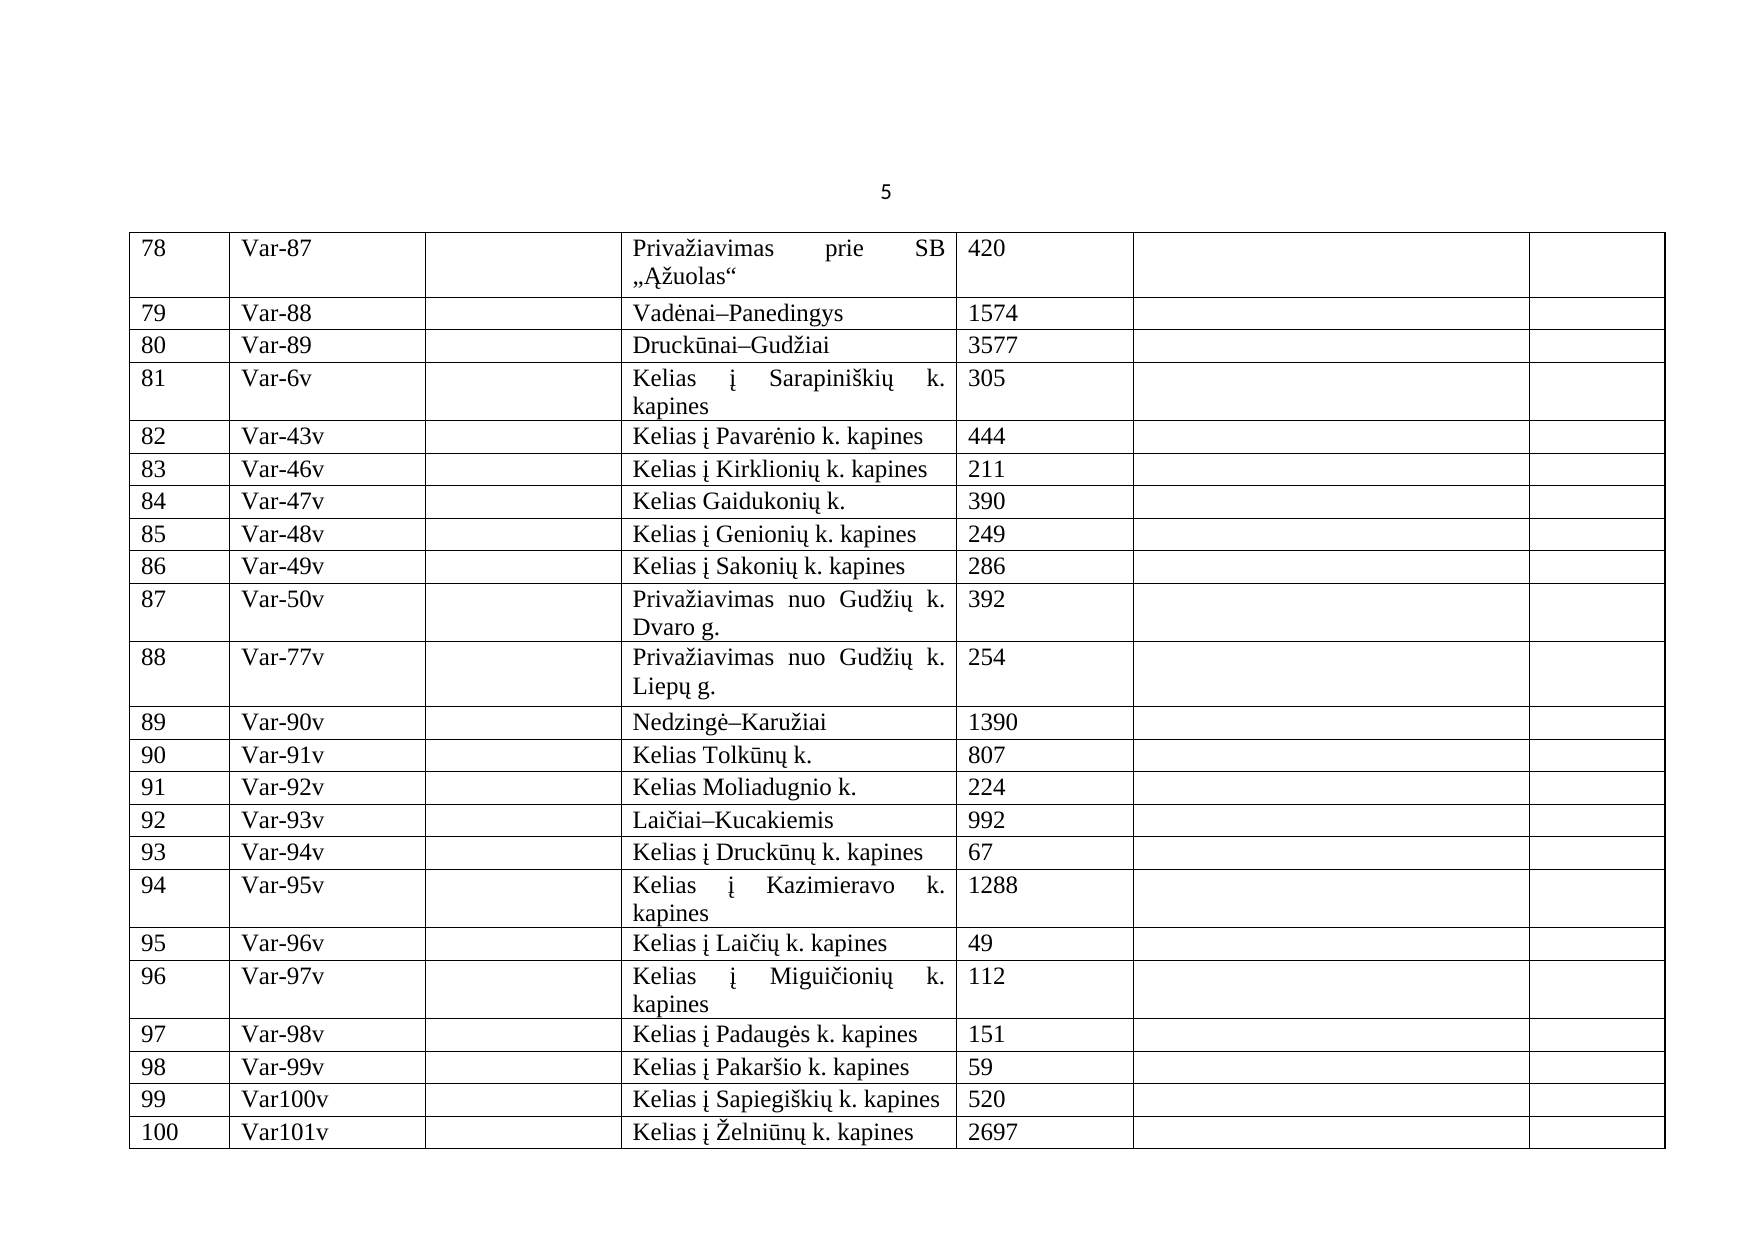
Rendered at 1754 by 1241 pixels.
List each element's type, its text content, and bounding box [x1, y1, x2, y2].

table_cell 59 [957, 1052, 1133, 1083]
table_cell [426, 363, 621, 420]
table_cell Var-49v [230, 551, 425, 583]
table_cell Kelias Gaidukonių k. [622, 486, 956, 518]
table_cell 97 [130, 1019, 229, 1051]
table_cell Kelias į Laičių k. kapines [622, 928, 956, 960]
table_cell [1134, 233, 1529, 297]
table_cell [1530, 870, 1664, 927]
table_cell Var-87 [230, 233, 425, 297]
table_cell [1530, 961, 1664, 1018]
table_cell 444 [957, 421, 1133, 453]
table_cell 95 [130, 928, 229, 960]
table_cell [1134, 421, 1529, 453]
table_cell 286 [957, 551, 1133, 583]
table_cell Var100v [230, 1084, 425, 1116]
table_cell [1530, 1117, 1664, 1148]
table_cell 84 [130, 486, 229, 518]
table_cell [1134, 551, 1529, 583]
table_cell 992 [957, 805, 1133, 836]
table_cell [1134, 519, 1529, 550]
table_cell 520 [957, 1084, 1133, 1116]
table_cell 96 [130, 961, 229, 1018]
table_cell Kelias į Sapiegiškių k. kapines [622, 1084, 956, 1116]
table_cell 112 [957, 961, 1133, 1018]
table_cell 86 [130, 551, 229, 583]
table_cell [426, 330, 621, 362]
table_cell [1134, 486, 1529, 518]
table_cell 67 [957, 837, 1133, 869]
table_cell Nedzingė–Karužiai [622, 707, 956, 739]
table_cell [1530, 928, 1664, 960]
table_cell 807 [957, 740, 1133, 771]
table_cell 420 [957, 233, 1133, 297]
table_cell [426, 740, 621, 771]
table_cell Var-77v [230, 642, 425, 706]
table_cell 91 [130, 772, 229, 804]
table_cell Kelias į Želniūnų k. kapines [622, 1117, 956, 1148]
table_cell 89 [130, 707, 229, 739]
table_cell Kelias į Kirklionių k. kapines [622, 454, 956, 485]
table_cell 224 [957, 772, 1133, 804]
table_cell 81 [130, 363, 229, 420]
table_cell [426, 961, 621, 1018]
table_cell [1530, 519, 1664, 550]
table_cell [426, 642, 621, 706]
table_cell [1530, 772, 1664, 804]
table_cell [1134, 330, 1529, 362]
table_cell [426, 1019, 621, 1051]
table_cell [426, 519, 621, 550]
table_cell [1530, 298, 1664, 329]
table_cell 2697 [957, 1117, 1133, 1148]
table_cell Kelias Tolkūnų k. [622, 740, 956, 771]
table_cell 390 [957, 486, 1133, 518]
table_cell Var101v [230, 1117, 425, 1148]
table_cell Privažiavimas nuo Gudžių k. Liepų g. [622, 642, 956, 706]
table_cell Var-93v [230, 805, 425, 836]
table_cell Var-43v [230, 421, 425, 453]
table_cell Var-89 [230, 330, 425, 362]
table_cell 99 [130, 1084, 229, 1116]
table_cell [1134, 805, 1529, 836]
table_cell [1530, 486, 1664, 518]
table_cell [1530, 805, 1664, 836]
table_cell Var-50v [230, 584, 425, 641]
table_cell Kelias į Kazimieravo k. kapines [622, 870, 956, 927]
table_cell 151 [957, 1019, 1133, 1051]
table_cell Var-95v [230, 870, 425, 927]
table_cell [1134, 870, 1529, 927]
table_cell [1134, 1084, 1529, 1116]
table_cell [426, 837, 621, 869]
table_cell 98 [130, 1052, 229, 1083]
table_cell [1134, 1052, 1529, 1083]
table_cell 249 [957, 519, 1133, 550]
table_cell 1574 [957, 298, 1133, 329]
table_cell [1530, 1052, 1664, 1083]
table_cell [1530, 642, 1664, 706]
table_cell Var-99v [230, 1052, 425, 1083]
table_cell [426, 1117, 621, 1148]
table_cell [1134, 740, 1529, 771]
table_cell Kelias į Pavarėnio k. kapines [622, 421, 956, 453]
table_cell Var-88 [230, 298, 425, 329]
table_cell Var-47v [230, 486, 425, 518]
table_cell [426, 805, 621, 836]
table_cell [1530, 363, 1664, 420]
table_cell Var-91v [230, 740, 425, 771]
table_cell 254 [957, 642, 1133, 706]
table_cell [1134, 772, 1529, 804]
table_cell Var-48v [230, 519, 425, 550]
table_cell [1134, 642, 1529, 706]
table_cell [1530, 707, 1664, 739]
table_cell [1134, 1019, 1529, 1051]
table_cell Kelias į Druckūnų k. kapines [622, 837, 956, 869]
table_cell Kelias į Sarapiniškių k. kapines [622, 363, 956, 420]
table_cell [426, 298, 621, 329]
table_cell 94 [130, 870, 229, 927]
table_cell 83 [130, 454, 229, 485]
table_cell 211 [957, 454, 1133, 485]
table_cell 1390 [957, 707, 1133, 739]
table_cell Var-97v [230, 961, 425, 1018]
table_cell [426, 454, 621, 485]
table_cell 92 [130, 805, 229, 836]
table_cell 79 [130, 298, 229, 329]
table_cell [1134, 363, 1529, 420]
table_cell [1530, 584, 1664, 641]
table_cell [1530, 454, 1664, 485]
table_cell [1134, 584, 1529, 641]
table_cell Privažiavimas prie SB „Ąžuolas“ [622, 233, 956, 297]
table_cell 82 [130, 421, 229, 453]
table_cell [1530, 1019, 1664, 1051]
table_cell 93 [130, 837, 229, 869]
table_cell [1530, 421, 1664, 453]
table_cell [1134, 707, 1529, 739]
table_cell 78 [130, 233, 229, 297]
table_cell [426, 928, 621, 960]
table_cell Var-46v [230, 454, 425, 485]
table_cell 90 [130, 740, 229, 771]
table_cell 392 [957, 584, 1133, 641]
table_cell Var-92v [230, 772, 425, 804]
table_cell [1134, 454, 1529, 485]
table_cell Druckūnai–Gudžiai [622, 330, 956, 362]
table_cell Var-94v [230, 837, 425, 869]
table_cell [1134, 837, 1529, 869]
table_cell 305 [957, 363, 1133, 420]
table_cell [1134, 1117, 1529, 1148]
table_cell [426, 233, 621, 297]
table_cell 49 [957, 928, 1133, 960]
table_cell [1134, 961, 1529, 1018]
table_cell Var-6v [230, 363, 425, 420]
table_cell 1288 [957, 870, 1133, 927]
table_cell [426, 421, 621, 453]
table_cell [426, 584, 621, 641]
table_cell [1134, 298, 1529, 329]
table_cell [1530, 740, 1664, 771]
table_cell Kelias į Padaugės k. kapines [622, 1019, 956, 1051]
table_cell [1530, 1084, 1664, 1116]
table_cell Vadėnai–Panedingys [622, 298, 956, 329]
table_cell Kelias Moliadugnio k. [622, 772, 956, 804]
table_cell [1530, 551, 1664, 583]
table_cell [1530, 837, 1664, 869]
table_cell [1530, 233, 1664, 297]
table_cell [426, 870, 621, 927]
table_cell 100 [130, 1117, 229, 1148]
table_cell Kelias į Sakonių k. kapines [622, 551, 956, 583]
table_cell [426, 1084, 621, 1116]
table_cell Var-96v [230, 928, 425, 960]
table_cell Var-98v [230, 1019, 425, 1051]
table_cell [426, 707, 621, 739]
table_cell Kelias į Miguičionių k. kapines [622, 961, 956, 1018]
table_cell Var-90v [230, 707, 425, 739]
table_cell Privažiavimas nuo Gudžių k. Dvaro g. [622, 584, 956, 641]
table_cell [1530, 330, 1664, 362]
table_cell [426, 1052, 621, 1083]
table_cell [1134, 928, 1529, 960]
table_cell Kelias į Pakaršio k. kapines [622, 1052, 956, 1083]
table_cell Laičiai–Kucakiemis [622, 805, 956, 836]
table_cell 85 [130, 519, 229, 550]
table_cell [426, 486, 621, 518]
table_cell [426, 551, 621, 583]
table_cell 3577 [957, 330, 1133, 362]
table_cell Kelias į Genionių k. kapines [622, 519, 956, 550]
table_cell 88 [130, 642, 229, 706]
table_cell [426, 772, 621, 804]
table_cell 87 [130, 584, 229, 641]
table_cell 80 [130, 330, 229, 362]
